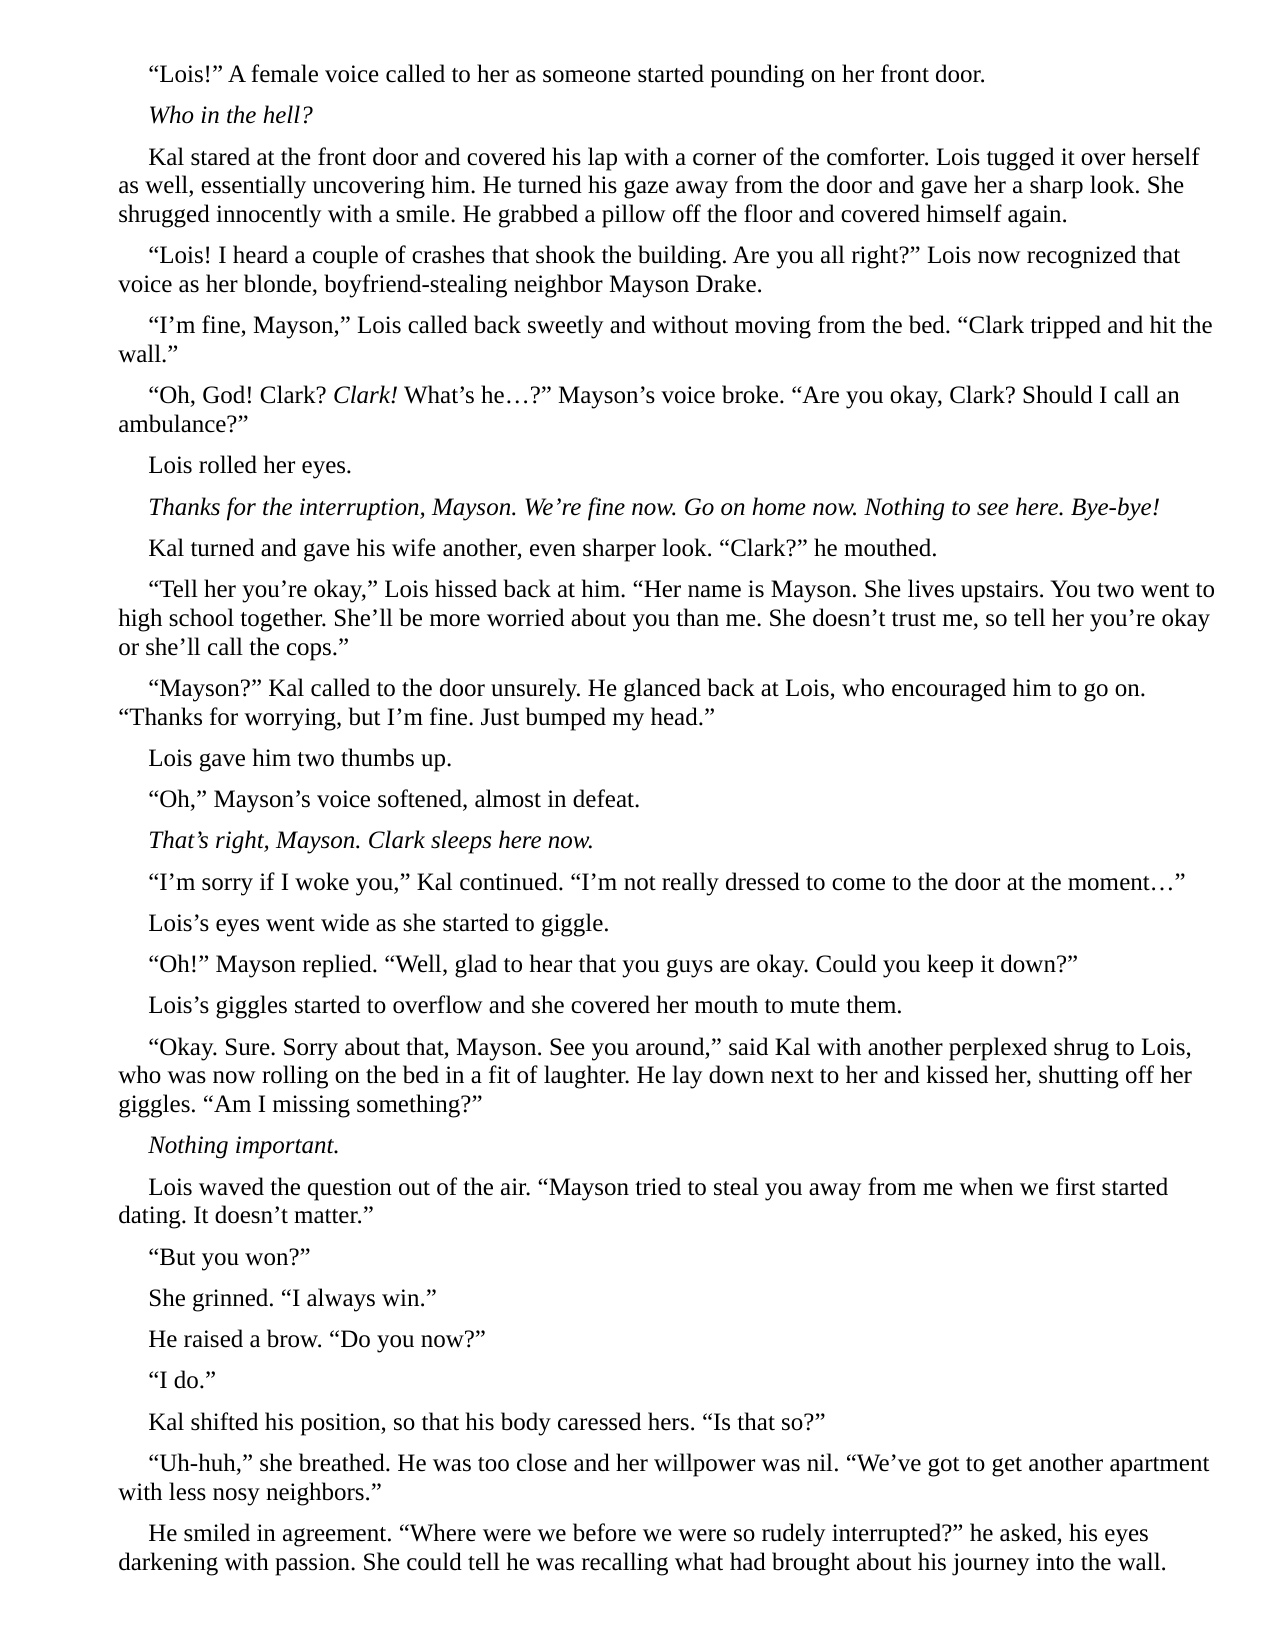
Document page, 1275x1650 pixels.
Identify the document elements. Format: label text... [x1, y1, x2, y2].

text “Lois! I heard a couple of crashes that shook the building. Are you all right?” Lois now recognized that voice as her blonde, boyfriend-stealing neighbor Mayson Drake. [118, 240, 1216, 298]
text That’s right, Mayson. Clark sleeps here now. [118, 825, 1216, 854]
text Thanks for the interruption, Mayson. We’re fine now. Go on home now. Nothing to see here. Bye-bye! [118, 492, 1216, 520]
text Who in the hell? [118, 100, 1216, 129]
text “Tell her you’re okay,” Lois hissed back at him. “Her name is Mayson. She lives upstairs. You two went to high school together. She’ll be more worried about you than me. She doesn’t trust me, so tell her you’re okay or she’ll call the cops.” [118, 574, 1216, 660]
text Lois rolled her eyes. [118, 450, 1216, 479]
text “I’m fine, Mayson,” Lois called back sweetly and without moving from the bed. “Clark tripped and hit the wall.” [118, 310, 1216, 368]
text “Oh, God! Clark? Clark! What’s he…?” Mayson’s voice broke. “Are you okay, Clark? Should I call an ambulance?” [118, 380, 1216, 438]
text Lois waved the question out of the air. “Mayson tried to steal you away from me when we first started dating. It doesn’t matter.” [118, 1172, 1216, 1229]
text Lois’s giggles started to overflow and she covered her mouth to mute them. [118, 990, 1216, 1019]
text “Mayson?” Kal called to the door unsurely. He glanced back at Lois, who encouraged him to go on. “Thanks for worrying, but I’m fine. Just bumped my head.” [118, 673, 1216, 730]
text “Okay. Sure. Sorry about that, Mayson. See you around,” said Kal with another perplexed shrug to Lois, who was now rolling on the bed in a fit of laughter. He lay down next to her and kissed her, shutting off her giggles. “Am I missing something?” [118, 1032, 1216, 1118]
text Nothing important. [118, 1130, 1216, 1159]
text Kal stared at the front door and covered his lap with a corner of the comforter. Lois tugged it over herself as well, essentially uncovering him. He turned his gaze away from the door and gave her a sharp look. She shrugged innocently with a smile. He grabbed a pillow off the floor and covered himself again. [118, 142, 1216, 228]
text He raised a brow. “Do you now?” [118, 1324, 1216, 1353]
text Kal turned and gave his wife another, even sharper look. “Clark?” he mouthed. [118, 533, 1216, 562]
text “But you won?” [118, 1242, 1216, 1270]
text She grinned. “I always win.” [118, 1283, 1216, 1312]
text “Oh!” Mayson replied. “Well, glad to hear that you guys are okay. Could you keep it down?” [118, 949, 1216, 978]
text Lois’s eyes went wide as she started to giggle. [118, 908, 1216, 937]
text “Lois!” A female voice called to her as someone started pounding on her front door. [118, 59, 1216, 88]
text He smiled in agreement. “Where were we before we were so rudely interrupted?” he asked, his eyes darkening with passion. She could tell he was recalling what had brought about his journey into the wall. [118, 1518, 1216, 1575]
text “I’m sorry if I woke you,” Kal continued. “I’m not really dressed to come to the door at the moment…” [118, 867, 1216, 895]
text Lois gave him two thumbs up. [118, 743, 1216, 772]
text Kal shifted his position, so that his body caressed hers. “Is that so?” [118, 1407, 1216, 1435]
text “Uh-huh,” she breathed. He was too close and her willpower was nil. “We’ve got to get another apartment with less nosy neighbors.” [118, 1448, 1216, 1505]
text “I do.” [118, 1365, 1216, 1394]
text “Oh,” Mayson’s voice softened, almost in defeat. [118, 784, 1216, 813]
